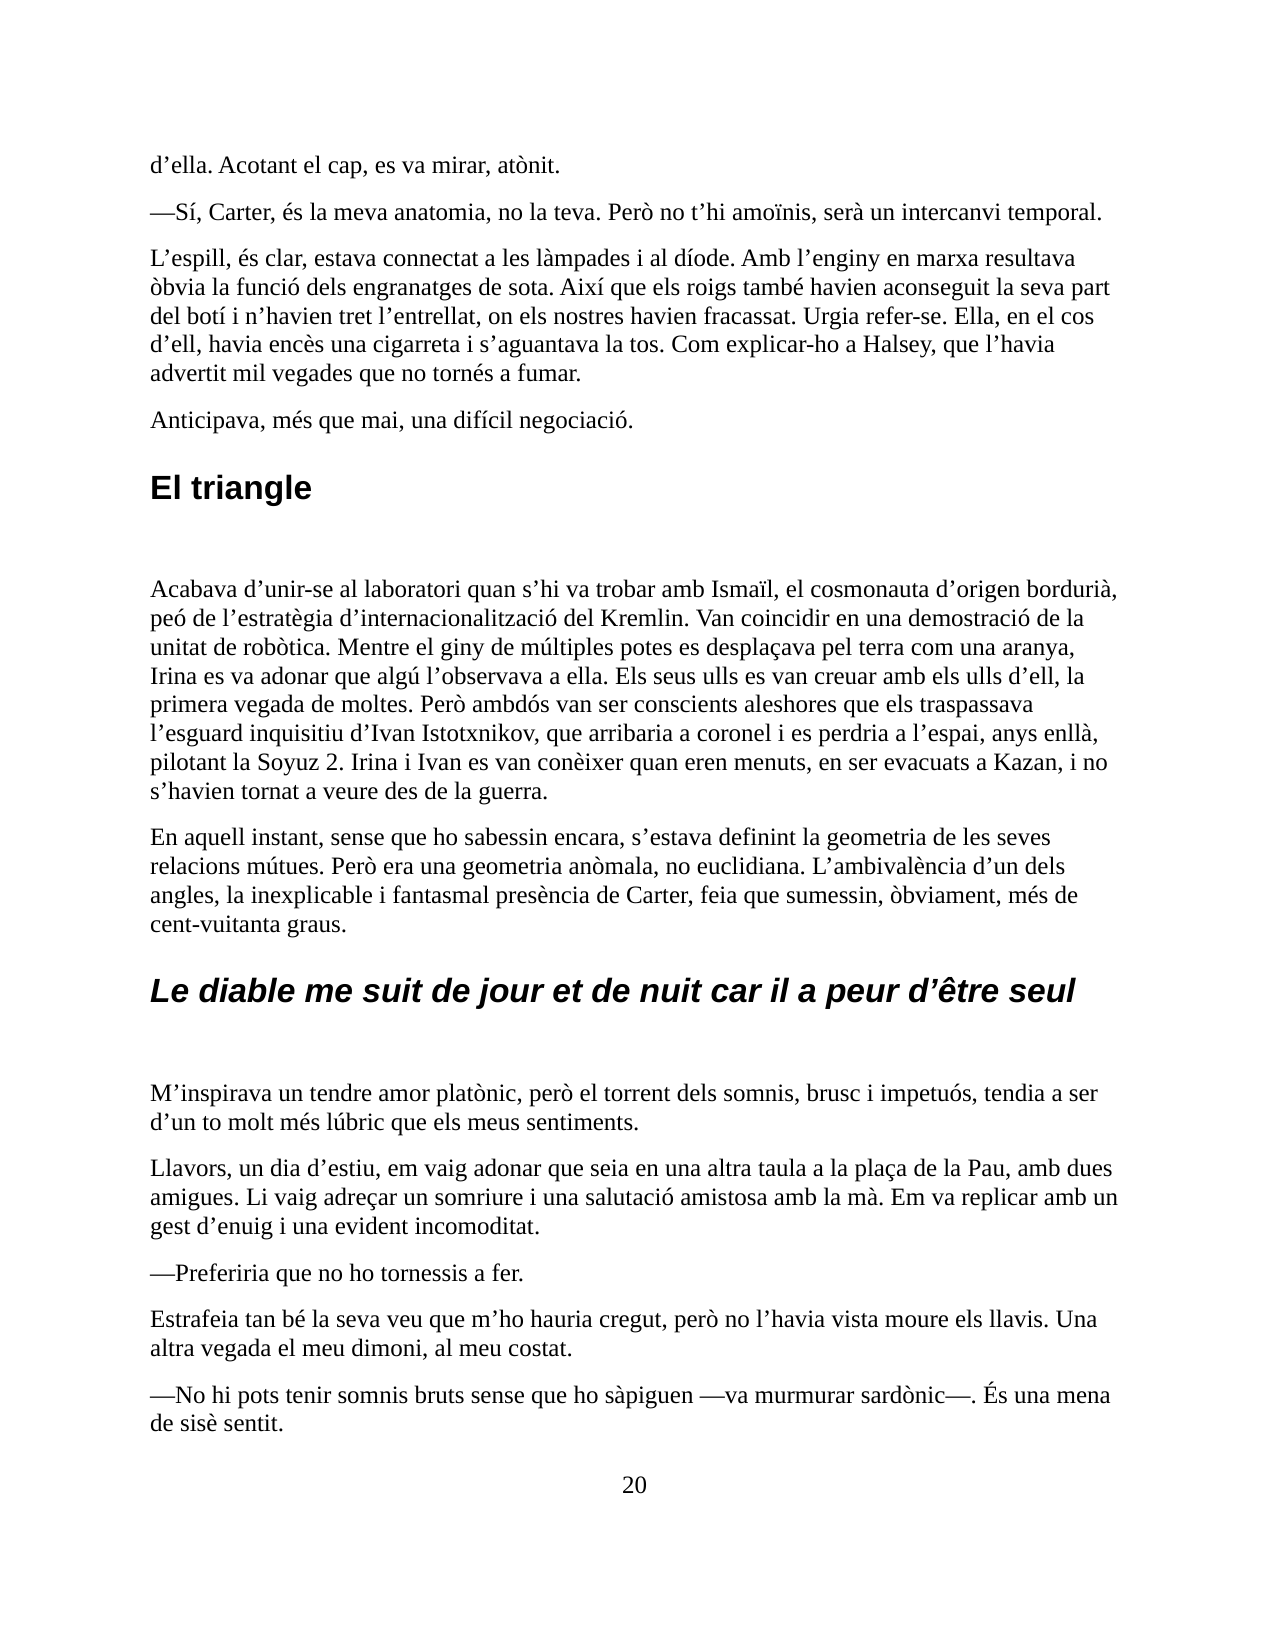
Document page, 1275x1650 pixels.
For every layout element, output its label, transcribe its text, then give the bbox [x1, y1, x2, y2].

text —Sí, Carter, és la meva anatomia, no la teva. Però no t’hi amoïnis, serà un intercanvi temporal. [150, 197, 1125, 225]
text Llavors, un dia d’estiu, em vaig adonar que seia en una altra taula a la plaça de la Pau, amb dues amigues. Li vaig adreçar un somriure i una salutació amistosa amb la mà. Em va replicar amb un gest d’enuig i una evident incomoditat. [150, 1153, 1125, 1240]
text En aquell instant, sense que ho sabessin encara, s’estava definint la geometria de les seves relacions mútues. Però era una geometria anòmala, no euclidiana. L’ambivalència d’un dels angles, la inexplicable i fantasmal presència de Carter, feia que sumessin, òbviament, més de cent-vuitanta graus. [150, 822, 1125, 937]
text Anticipava, més que mai, una difícil negociació. [150, 405, 1125, 434]
subtitle El triangle [150, 468, 1125, 506]
subtitle Le diable me suit de jour et de nuit car il a peur d’être seul [150, 971, 1125, 1010]
text L’espill, és clar, estava connectat a les làmpades i al díode. Amb l’enginy en marxa resultava òbvia la funció dels engranatges de sota. Així que els roigs també havien aconseguit la seva part del botí i n’havien tret l’entrellat, on els nostres havien fracassat. Urgia refer-se. Ella, en el cos d’ell, havia encès una cigarreta i s’aguantava la tos. Com explicar-ho a Halsey, que l’havia advertit mil vegades que no tornés a fumar. [150, 243, 1125, 387]
text M’inspirava un tendre amor platònic, però el torrent dels somnis, brusc i impetuós, tendia a ser d’un to molt més lúbric que els meus sentiments. [150, 1078, 1125, 1136]
text —No hi pots tenir somnis bruts sense que ho sàpiguen —va murmurar sardònic—. És una mena de sisè sentit. [150, 1380, 1125, 1437]
text Acabava d’unir-se al laboratori quan s’hi va trobar amb Ismaïl, el cosmonauta d’origen bordurià, peó de l’estratègia d’internacionalització del Kremlin. Van coincidir en una demostració de la unitat de robòtica. Mentre el giny de múltiples potes es desplaçava pel terra com una aranya, Irina es va adonar que algú l’observava a ella. Els seus ulls es van creuar amb els ulls d’ell, la primera vegada de moltes. Però ambdós van ser conscients aleshores que els traspassava l’esguard inquisitiu d’Ivan Istotxnikov, que arribaria a coronel i es perdria a l’espai, anys enllà, pilotant la Soyuz 2. Irina i Ivan es van conèixer quan eren menuts, en ser evacuats a Kazan, i no s’havien tornat a veure des de la guerra. [150, 574, 1125, 804]
text d’ella. Acotant el cap, es va mirar, atònit. [150, 150, 1125, 179]
text Estrafeia tan bé la seva veu que m’ho hauria cregut, però no l’havia vista moure els llavis. Una altra vegada el meu dimoni, al meu costat. [150, 1304, 1125, 1362]
text —Preferiria que no ho tornessis a fer. [150, 1258, 1125, 1286]
